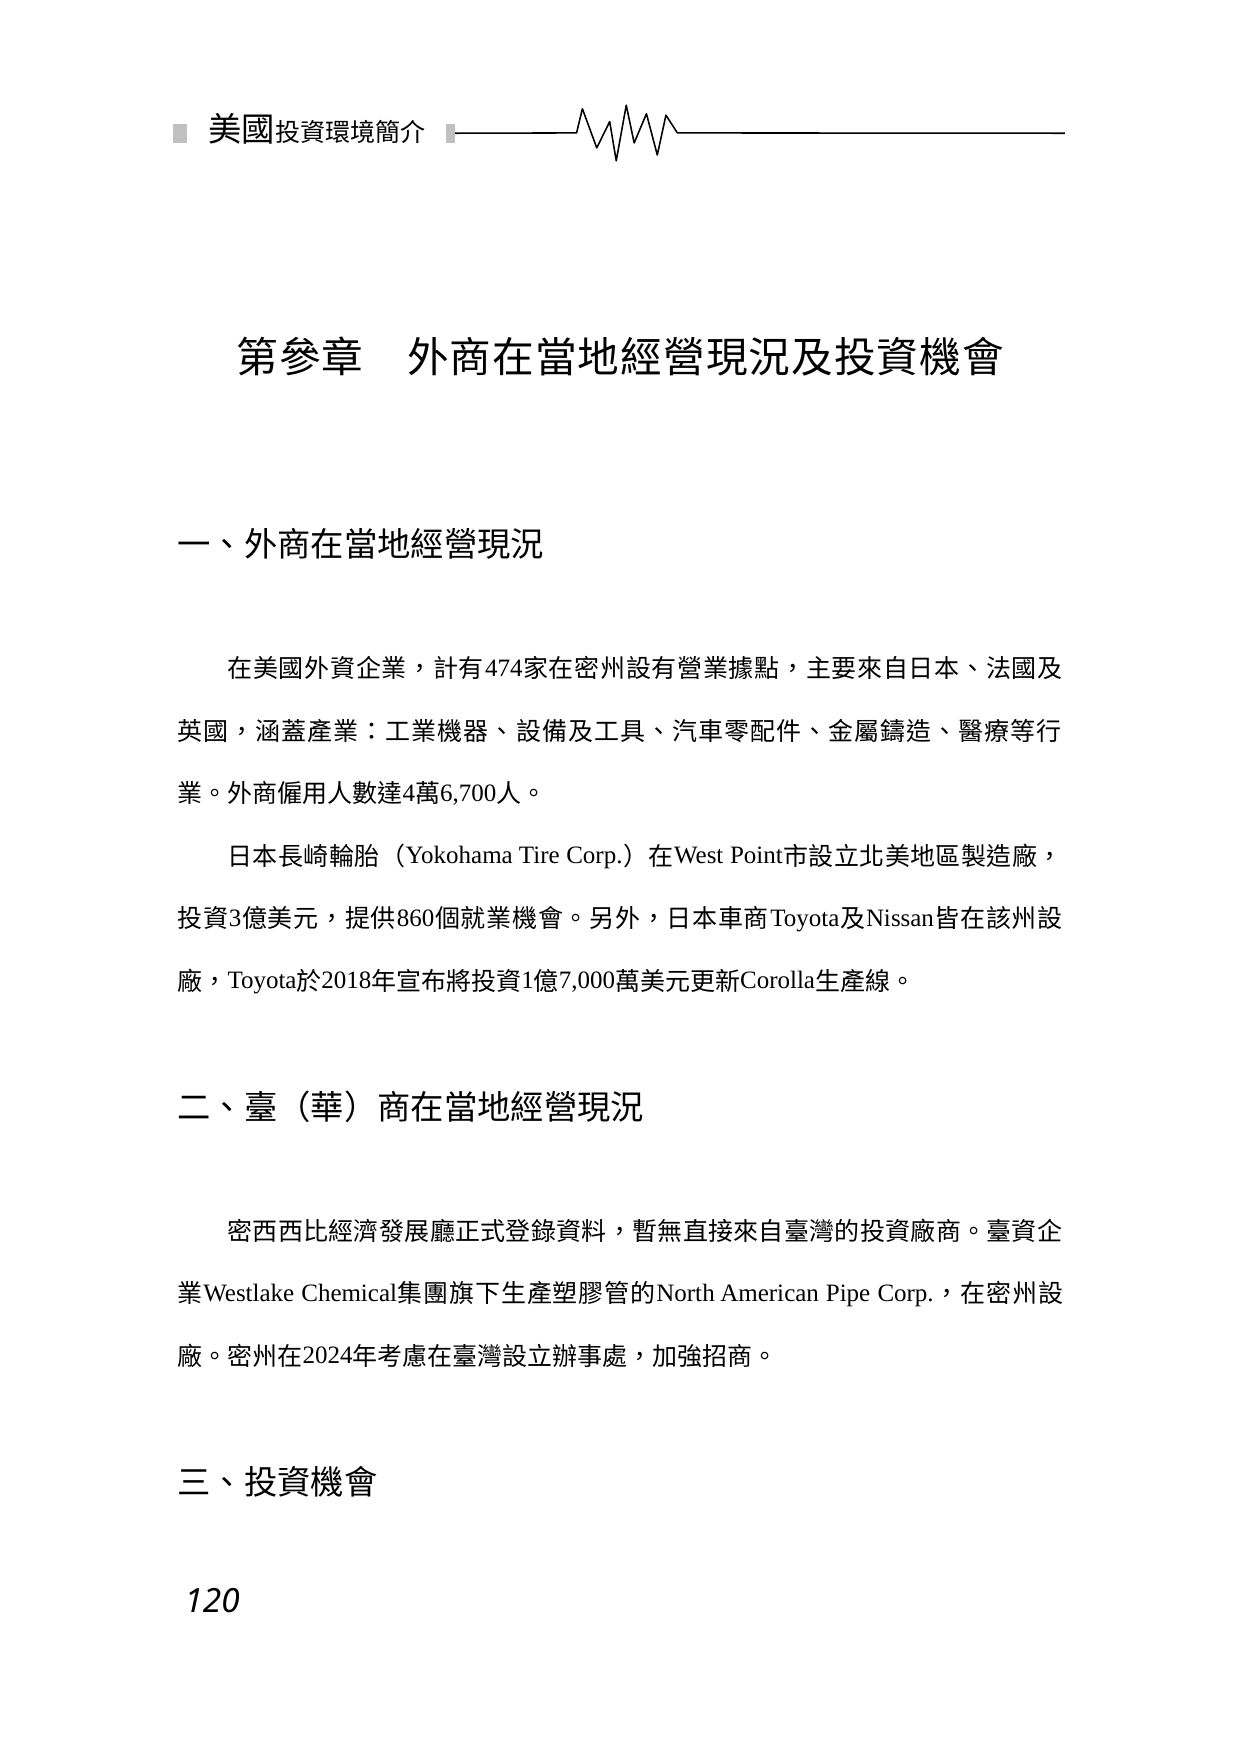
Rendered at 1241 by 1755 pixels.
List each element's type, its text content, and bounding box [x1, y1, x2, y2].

text 二、臺（華）商在當地經營現況 [177, 1063, 1063, 1125]
text 日本長崎輪胎（Yokohama Tire Corp.）在West Point市設立北美地區製造廠，投資3億美元，提供860個就業機會。另外，日本車商Toyota及Nissan皆在該州設廠，Toyota於2018年宣布將投資1億7,000萬美元更新Corolla生產線。 [177, 813, 1063, 1000]
text 密西西比經濟發展廳正式登錄資料，暫無直接來自臺灣的投資廠商。臺資企業Westlake Chemical集團旗下生產塑膠管的North American Pipe Corp.，在密州設廠。密州在2024年考慮在臺灣設立辦事處，加強招商。 [177, 1188, 1063, 1375]
text 第參章 外商在當地經營現況及投資機會 [177, 313, 1063, 375]
text 三、投資機會 [177, 1438, 1063, 1500]
text 在美國外資企業，計有474家在密州設有營業據點，主要來自日本、法國及英國，涵蓋產業：工業機器、設備及工具、汽車零配件、金屬鑄造、醫療等行業。外商僱用人數達4萬6,700人。 [177, 625, 1063, 813]
text 一、外商在當地經營現況 [177, 500, 1063, 563]
